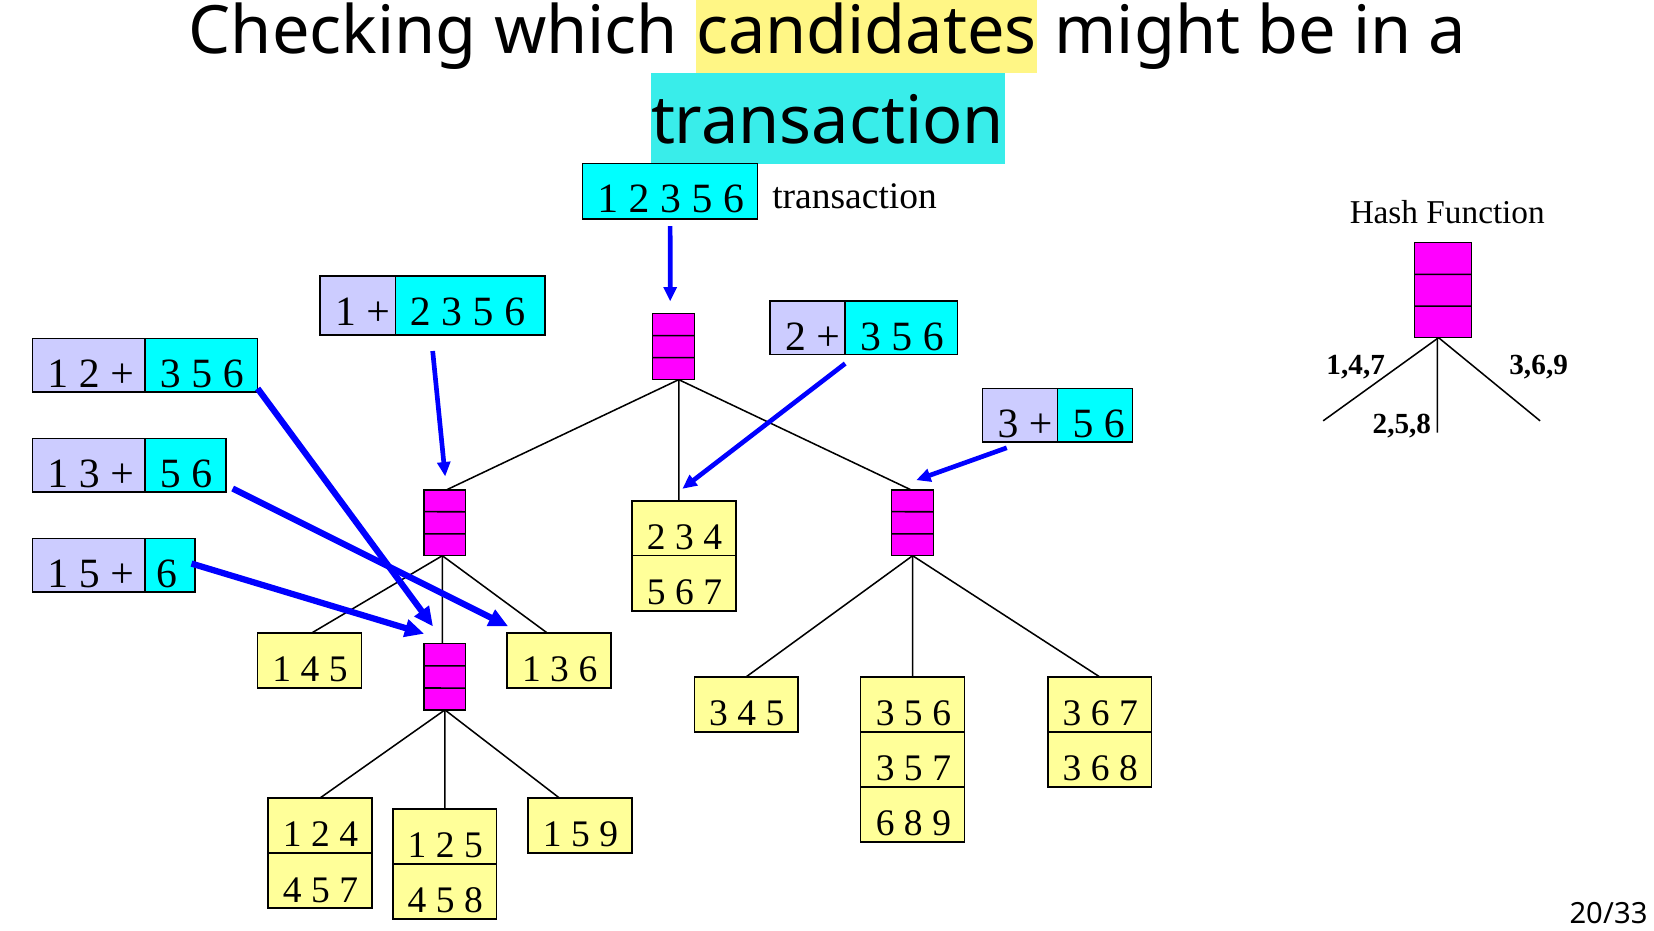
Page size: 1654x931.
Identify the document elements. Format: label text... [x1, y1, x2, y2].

text_box [424, 535, 466, 556]
text_box 3 5 6 [855, 301, 959, 366]
text_box 6 8 9 [861, 790, 967, 851]
text_box 1,4,7 [1372, 367, 1401, 388]
text_box 3 5 6 [861, 680, 967, 735]
text_box 1 5 9 [528, 801, 634, 862]
text_box 3 6 7 [1047, 680, 1153, 735]
text_box [694, 676, 799, 680]
text_box [1047, 731, 1152, 735]
text_box [1414, 276, 1472, 305]
text_box 2,5,8 [1357, 397, 1447, 448]
text_box 1 2 3 5 6 [582, 163, 759, 229]
text_box [268, 853, 372, 857]
text_box [652, 313, 695, 334]
title Checking which candidates might be in a transaction [8, 16, 1648, 129]
text_box 1 3 6 [507, 636, 613, 697]
text_box [424, 643, 466, 665]
text_box 3 6 8 [1047, 735, 1153, 796]
text_box [652, 359, 695, 380]
text_box [891, 513, 934, 533]
text_box 1,4,7 [1311, 337, 1401, 388]
text_box 1 + [320, 276, 395, 341]
text_box 3 4 5 [694, 680, 800, 741]
text_box [891, 535, 934, 556]
text_box 1 2 + [32, 338, 149, 404]
text_box 2 + [770, 301, 855, 366]
text_box 1 5 + [32, 538, 149, 604]
text_box [541, 276, 546, 336]
text_box 4 5 8 [392, 867, 498, 928]
text_box 1 4 5 [257, 636, 363, 697]
text_box 2 3 4 [632, 504, 737, 559]
text_box 3 + [982, 388, 1068, 454]
text_box [631, 500, 736, 611]
text_box [424, 689, 466, 710]
text_box transaction [757, 163, 953, 224]
text_box [1414, 307, 1472, 338]
text_box [1047, 676, 1152, 680]
text_box [652, 337, 695, 356]
text_box 2 3 5 6 [395, 276, 541, 341]
text_box 1 3 + [32, 438, 149, 504]
text_box [424, 489, 466, 511]
text_box [891, 489, 934, 511]
text_box 5 6 [1068, 388, 1140, 454]
text_box [1414, 242, 1472, 273]
text_box 6 [149, 538, 193, 604]
text_box [424, 667, 466, 687]
text_box 3 5 7 [861, 735, 967, 790]
text_box 4 5 7 [268, 857, 374, 918]
text_box Hash Function [1334, 183, 1561, 238]
text_box 5 6 [149, 438, 228, 504]
text_box 3,6,9 [1494, 337, 1584, 388]
text_box 5 6 7 [632, 559, 737, 620]
text_box [268, 797, 372, 801]
text_box 3 5 6 [149, 338, 259, 404]
text_box [424, 513, 466, 533]
text_box 1 2 5 [392, 812, 498, 867]
text_box [528, 797, 632, 801]
text_box [507, 632, 611, 636]
text_box 1 2 4 [268, 801, 374, 857]
text_box [860, 676, 965, 843]
text_box [257, 632, 362, 636]
